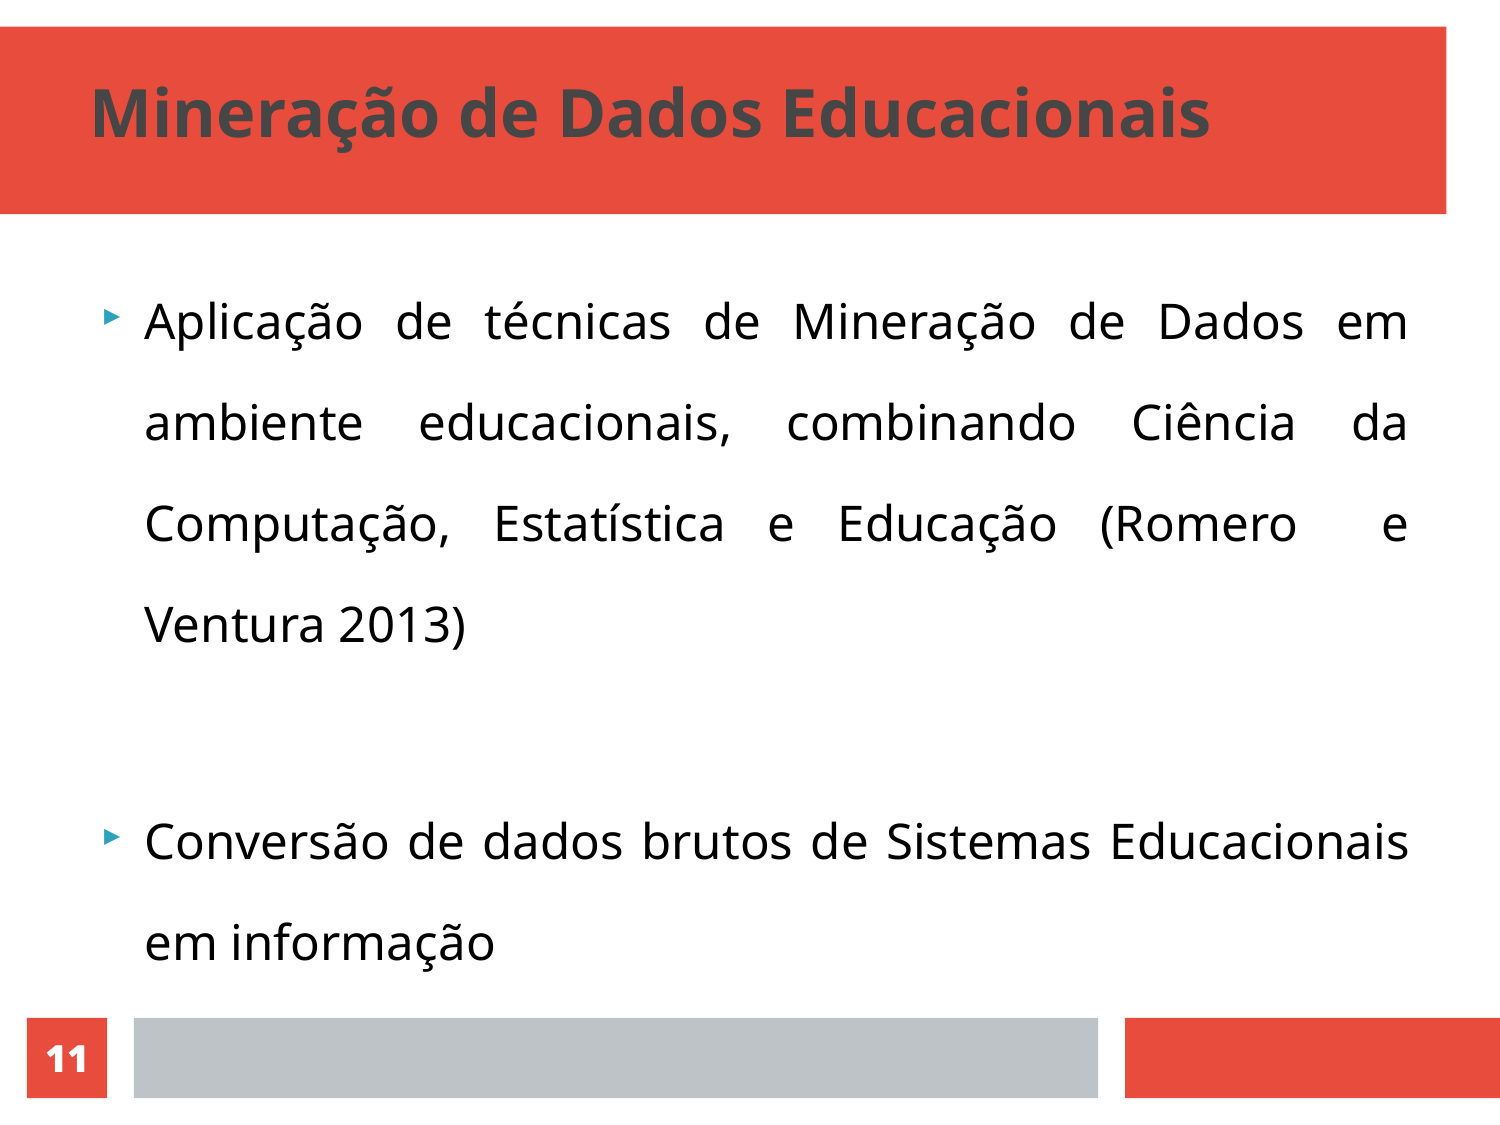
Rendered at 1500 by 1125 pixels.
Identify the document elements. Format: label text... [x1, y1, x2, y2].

list Aplicação de técnicas de Mineração de Dados em ambiente educacionais, combinando Ciência da Computação, Estatística e Educação (Romero e Ventura 2013) Conversão de dados brutos de Sistemas Educacionais em informação [75, 247, 1425, 986]
title Mineração de Dados Educacionais [75, 45, 1425, 247]
